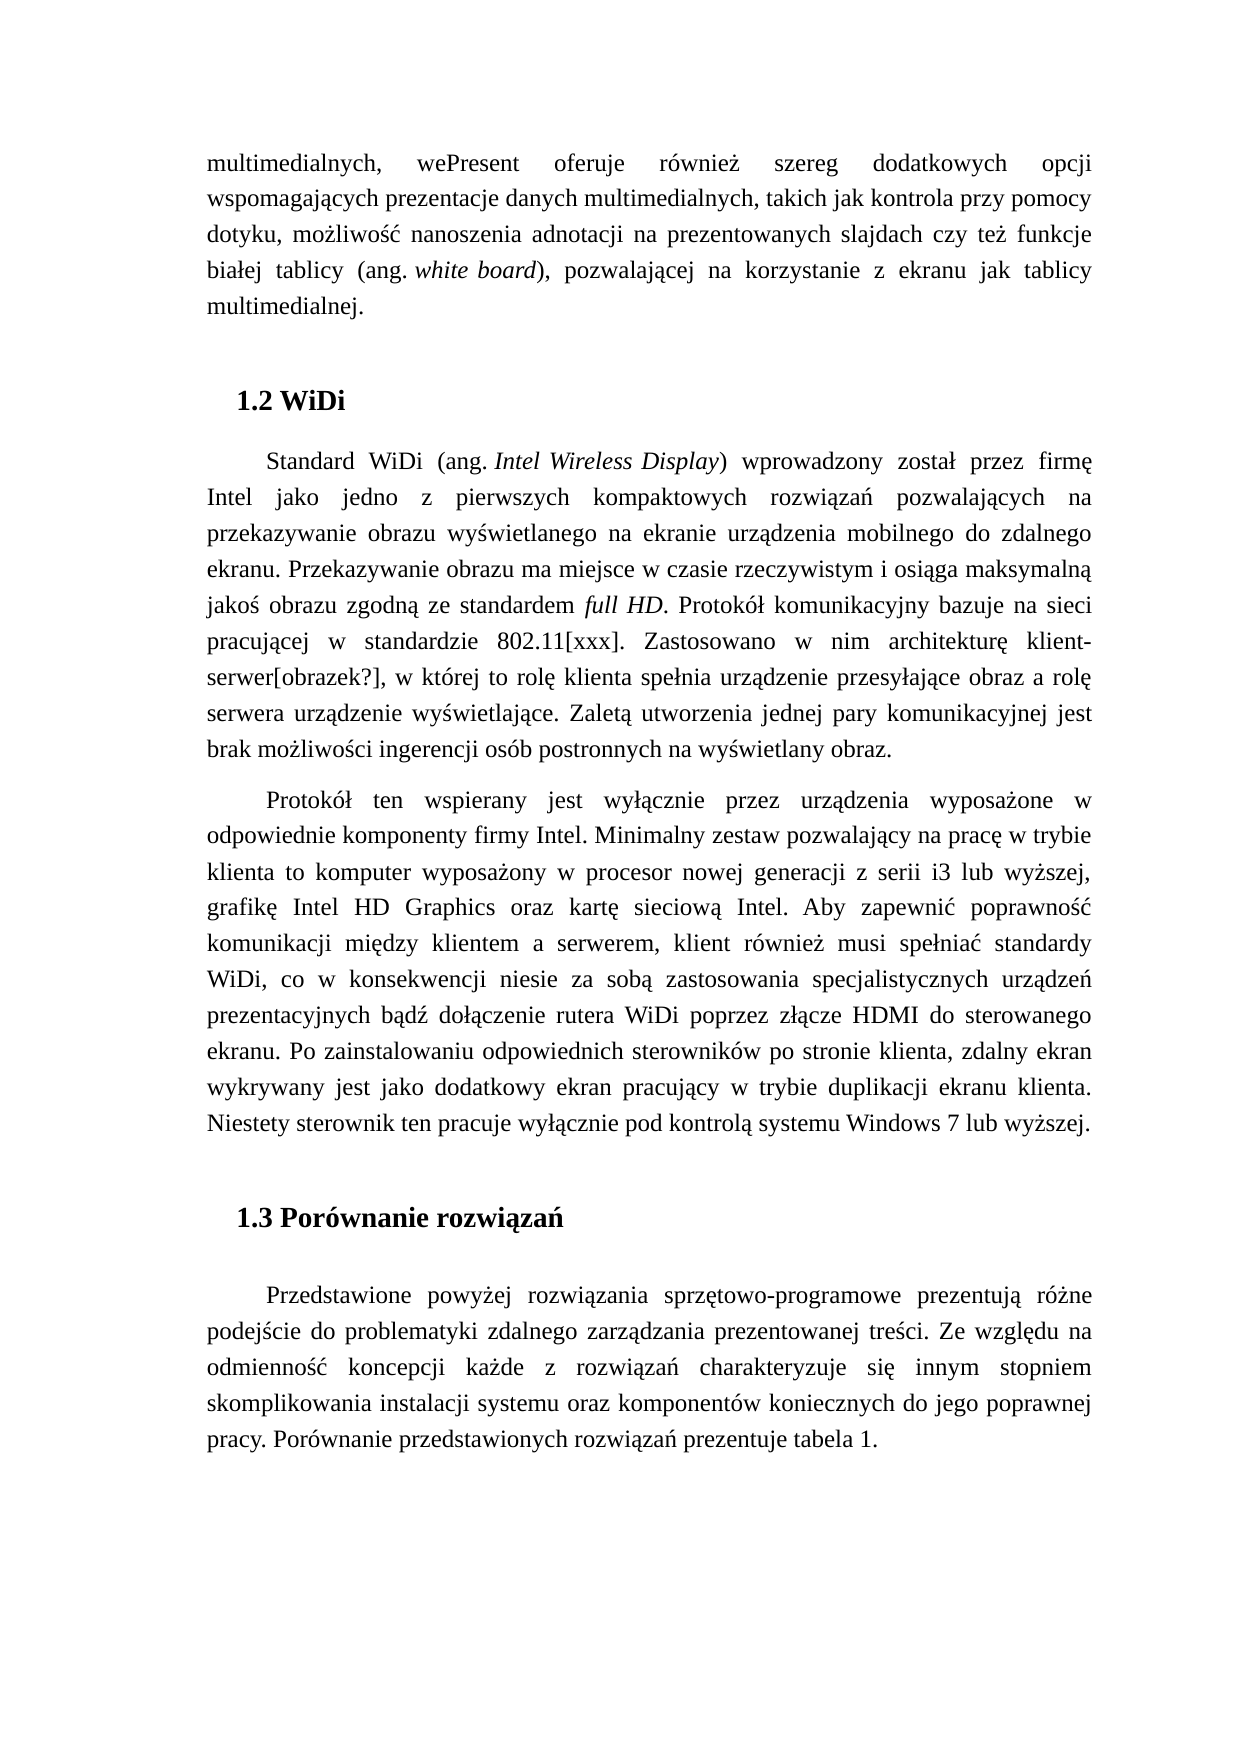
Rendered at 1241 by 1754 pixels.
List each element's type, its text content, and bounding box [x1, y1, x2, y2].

text multimedialnych, wePresent oferuje również szereg dodatkowych opcji wspomagających prezentacje danych multimedialnych, takich jak kontrola przy pomocy dotyku, możliwość nanoszenia adnotacji na prezentowanych slajdach czy też funkcje białej tablicy (ang. white board), pozwalającej na korzystanie z ekranu jak tablicy multimedialnej. [207, 148, 1093, 320]
subtitle 1.2 WiDi [207, 383, 1093, 417]
subtitle 1.3 Porównanie rozwiązań [207, 1200, 1093, 1234]
text Standard WiDi (ang. Intel Wireless Display) wprowadzony został przez firmę Intel jako jedno z pierwszych kompaktowych rozwiązań pozwalających na przekazywanie obrazu wyświetlanego na ekranie urządzenia mobilnego do zdalnego ekranu. Przekazywanie obrazu ma miejsce w czasie rzeczywistym i osiąga maksymalną jakoś obrazu zgodną ze standardem full HD. Protokół komunikacyjny bazuje na sieci pracującej w standardzie 802.11[xxx]. Zastosowano w nim architekturę klient-serwer[obrazek?], w której to rolę klienta spełnia urządzenie przesyłające obraz a rolę serwera urządzenie wyświetlające. Zaletą utworzenia jednej pary komunikacyjnej jest brak możliwości ingerencji osób postronnych na wyświetlany obraz. [207, 446, 1093, 763]
text Przedstawione powyżej rozwiązania sprzętowo-programowe prezentują różne podejście do problematyki zdalnego zarządzania prezentowanej treści. Ze względu na odmienność koncepcji każde z rozwiązań charakteryzuje się innym stopniem skomplikowania instalacji systemu oraz komponentów koniecznych do jego poprawnej pracy. Porównanie przedstawionych rozwiązań prezentuje tabela 1. [207, 1280, 1093, 1452]
text Protokół ten wspierany jest wyłącznie przez urządzenia wyposażone w odpowiednie komponenty firmy Intel. Minimalny zestaw pozwalający na pracę w trybie klienta to komputer wyposażony w procesor nowej generacji z serii i3 lub wyższej, grafikę Intel HD Graphics oraz kartę sieciową Intel. Aby zapewnić poprawność komunikacji między klientem a serwerem, klient również musi spełniać standardy WiDi, co w konsekwencji niesie za sobą zastosowania specjalistycznych urządzeń prezentacyjnych bądź dołączenie rutera WiDi poprzez złącze HDMI do sterowanego ekranu. Po zainstalowaniu odpowiednich sterowników po stronie klienta, zdalny ekran wykrywany jest jako dodatkowy ekran pracujący w trybie duplikacji ekranu klienta. Niestety sterownik ten pracuje wyłącznie pod kontrolą systemu Windows 7 lub wyższej. [207, 785, 1093, 1137]
